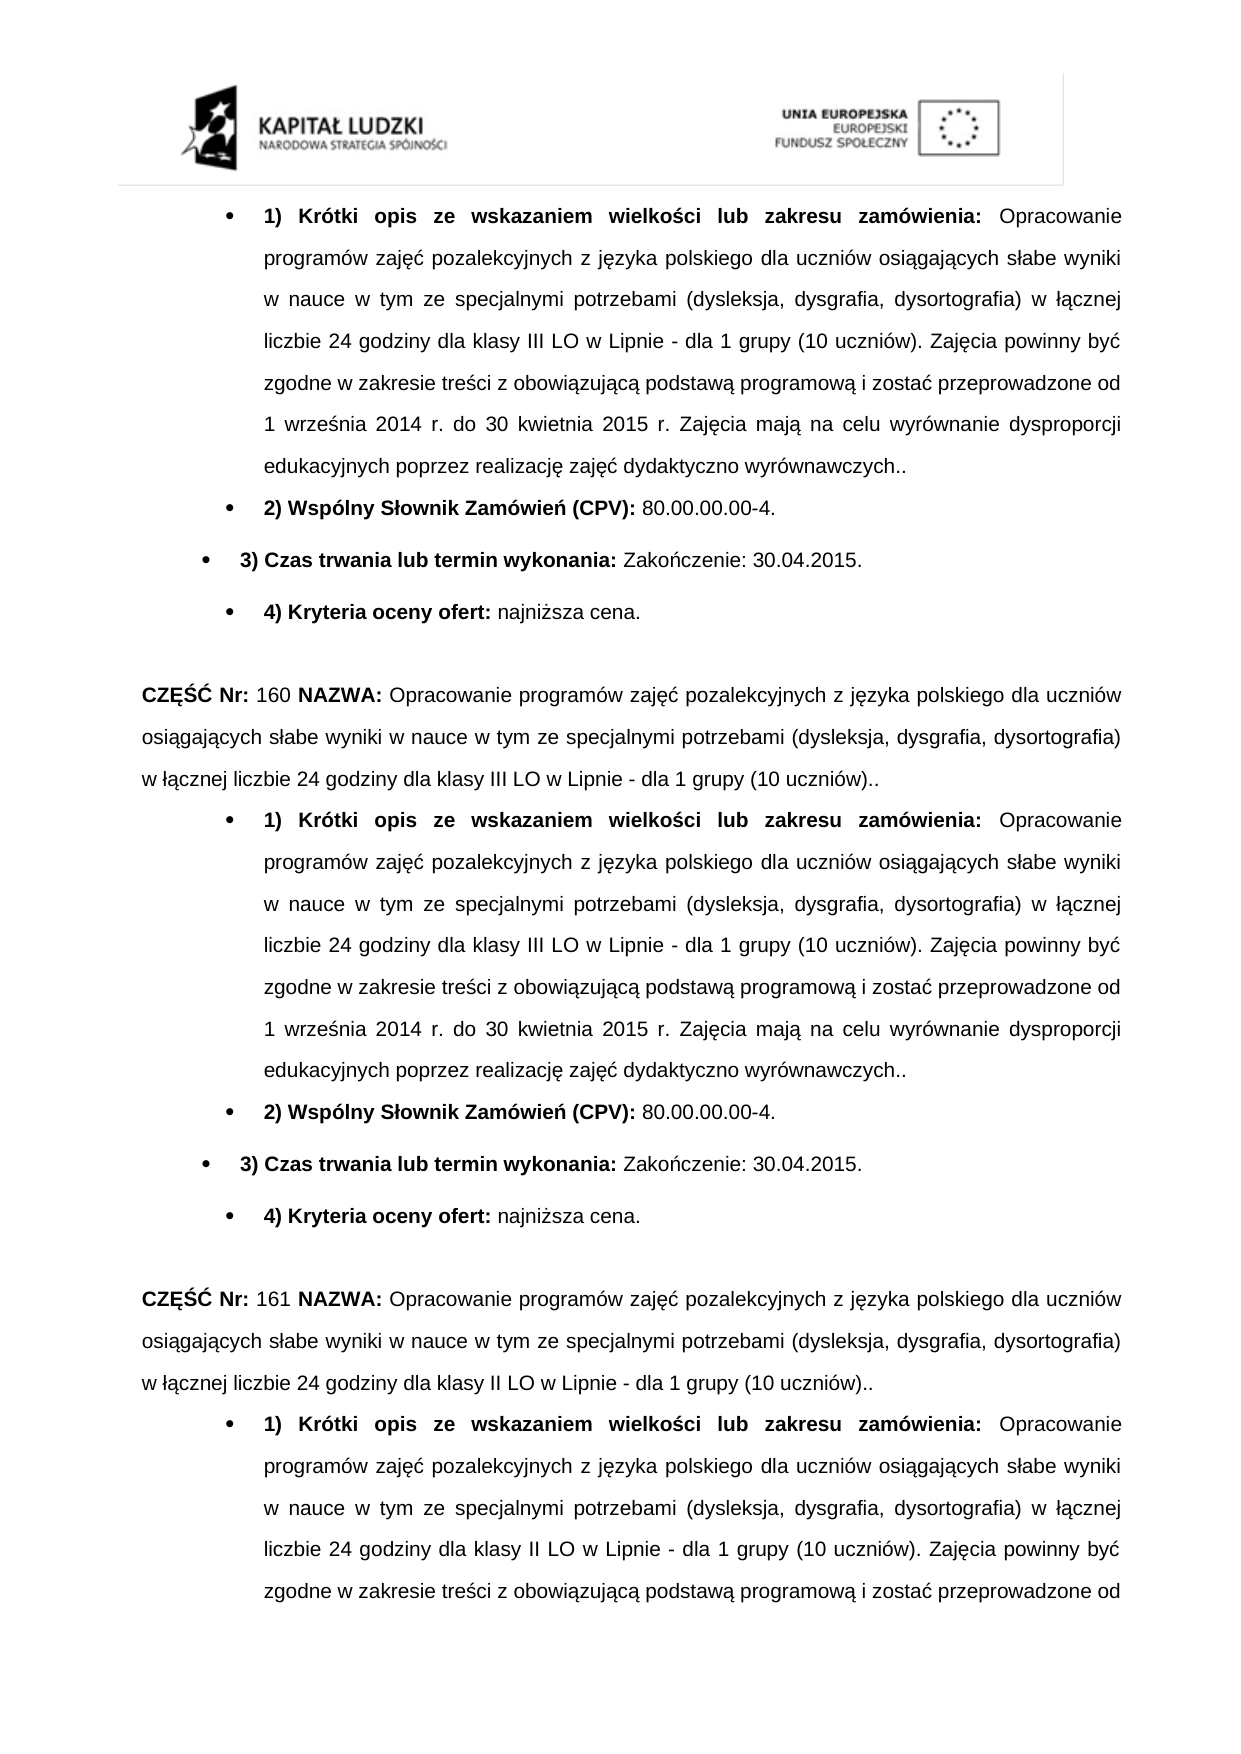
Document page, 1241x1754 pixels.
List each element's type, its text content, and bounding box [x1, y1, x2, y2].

list 1) Krótki opis ze wskazaniem wielkości lub zakresu zamówienia: Opracowanie programów zajęć pozalekcyjnych z języka polskiego dla uczniów osiągających słabe wyniki w nauce w tym ze specjalnymi potrzebami (dysleksja, dysgrafia, dysortografia) w łącznej liczbie 24 godziny dla klasy II LO w Lipnie - dla 1 grupy (10 uczniów). Zajęcia powinny być zgodne w zakresie treści z obowiązującą podstawą programową i zostać przeprowadzone od [226, 1394, 1122, 1603]
list 1) Krótki opis ze wskazaniem wielkości lub zakresu zamówienia: Opracowanie programów zajęć pozalekcyjnych z języka polskiego dla uczniów osiągających słabe wyniki w nauce w tym ze specjalnymi potrzebami (dysleksja, dysgrafia, dysortografia) w łącznej liczbie 24 godziny dla klasy III LO w Lipnie - dla 1 grupy (10 uczniów). Zajęcia powinny być zgodne w zakresie treści z obowiązującą podstawą programową i zostać przeprowadzone od 1 września 2014 r. do 30 kwietnia 2015 r. Zajęcia mają na celu wyrównanie dysproporcji edukacyjnych poprzez realizację zajęć dydaktyczno wyrównawczych.. [226, 186, 1122, 478]
list 4) Kryteria oceny ofert: najniższa cena. [226, 582, 1122, 624]
list 4) Kryteria oceny ofert: najniższa cena. [226, 1186, 1122, 1228]
text CZĘŚĆ Nr: 161 NAZWA: Opracowanie programów zajęć pozalekcyjnych z języka polskiego dla uczniów osiągających słabe wyniki w nauce w tym ze specjalnymi potrzebami (dysleksja, dysgrafia, dysortografia) w łącznej liczbie 24 godziny dla klasy II LO w Lipnie - dla 1 grupy (10 uczniów).. [142, 1269, 1122, 1394]
list 3) Czas trwania lub termin wykonania: Zakończenie: 30.04.2015. [202, 530, 1122, 572]
text CZĘŚĆ Nr: 160 NAZWA: Opracowanie programów zajęć pozalekcyjnych z języka polskiego dla uczniów osiągających słabe wyniki w nauce w tym ze specjalnymi potrzebami (dysleksja, dysgrafia, dysortografia) w łącznej liczbie 24 godziny dla klasy III LO w Lipnie - dla 1 grupy (10 uczniów).. [142, 665, 1122, 790]
list 3) Czas trwania lub termin wykonania: Zakończenie: 30.04.2015. [202, 1134, 1122, 1176]
list 2) Wspólny Słownik Zamówień (CPV): 80.00.00.00-4. [226, 1082, 1122, 1124]
list 2) Wspólny Słownik Zamówień (CPV): 80.00.00.00-4. [226, 478, 1122, 519]
list 1) Krótki opis ze wskazaniem wielkości lub zakresu zamówienia: Opracowanie programów zajęć pozalekcyjnych z języka polskiego dla uczniów osiągających słabe wyniki w nauce w tym ze specjalnymi potrzebami (dysleksja, dysgrafia, dysortografia) w łącznej liczbie 24 godziny dla klasy III LO w Lipnie - dla 1 grupy (10 uczniów). Zajęcia powinny być zgodne w zakresie treści z obowiązującą podstawą programową i zostać przeprowadzone od 1 września 2014 r. do 30 kwietnia 2015 r. Zajęcia mają na celu wyrównanie dysproporcji edukacyjnych poprzez realizację zajęć dydaktyczno wyrównawczych.. [226, 790, 1122, 1082]
